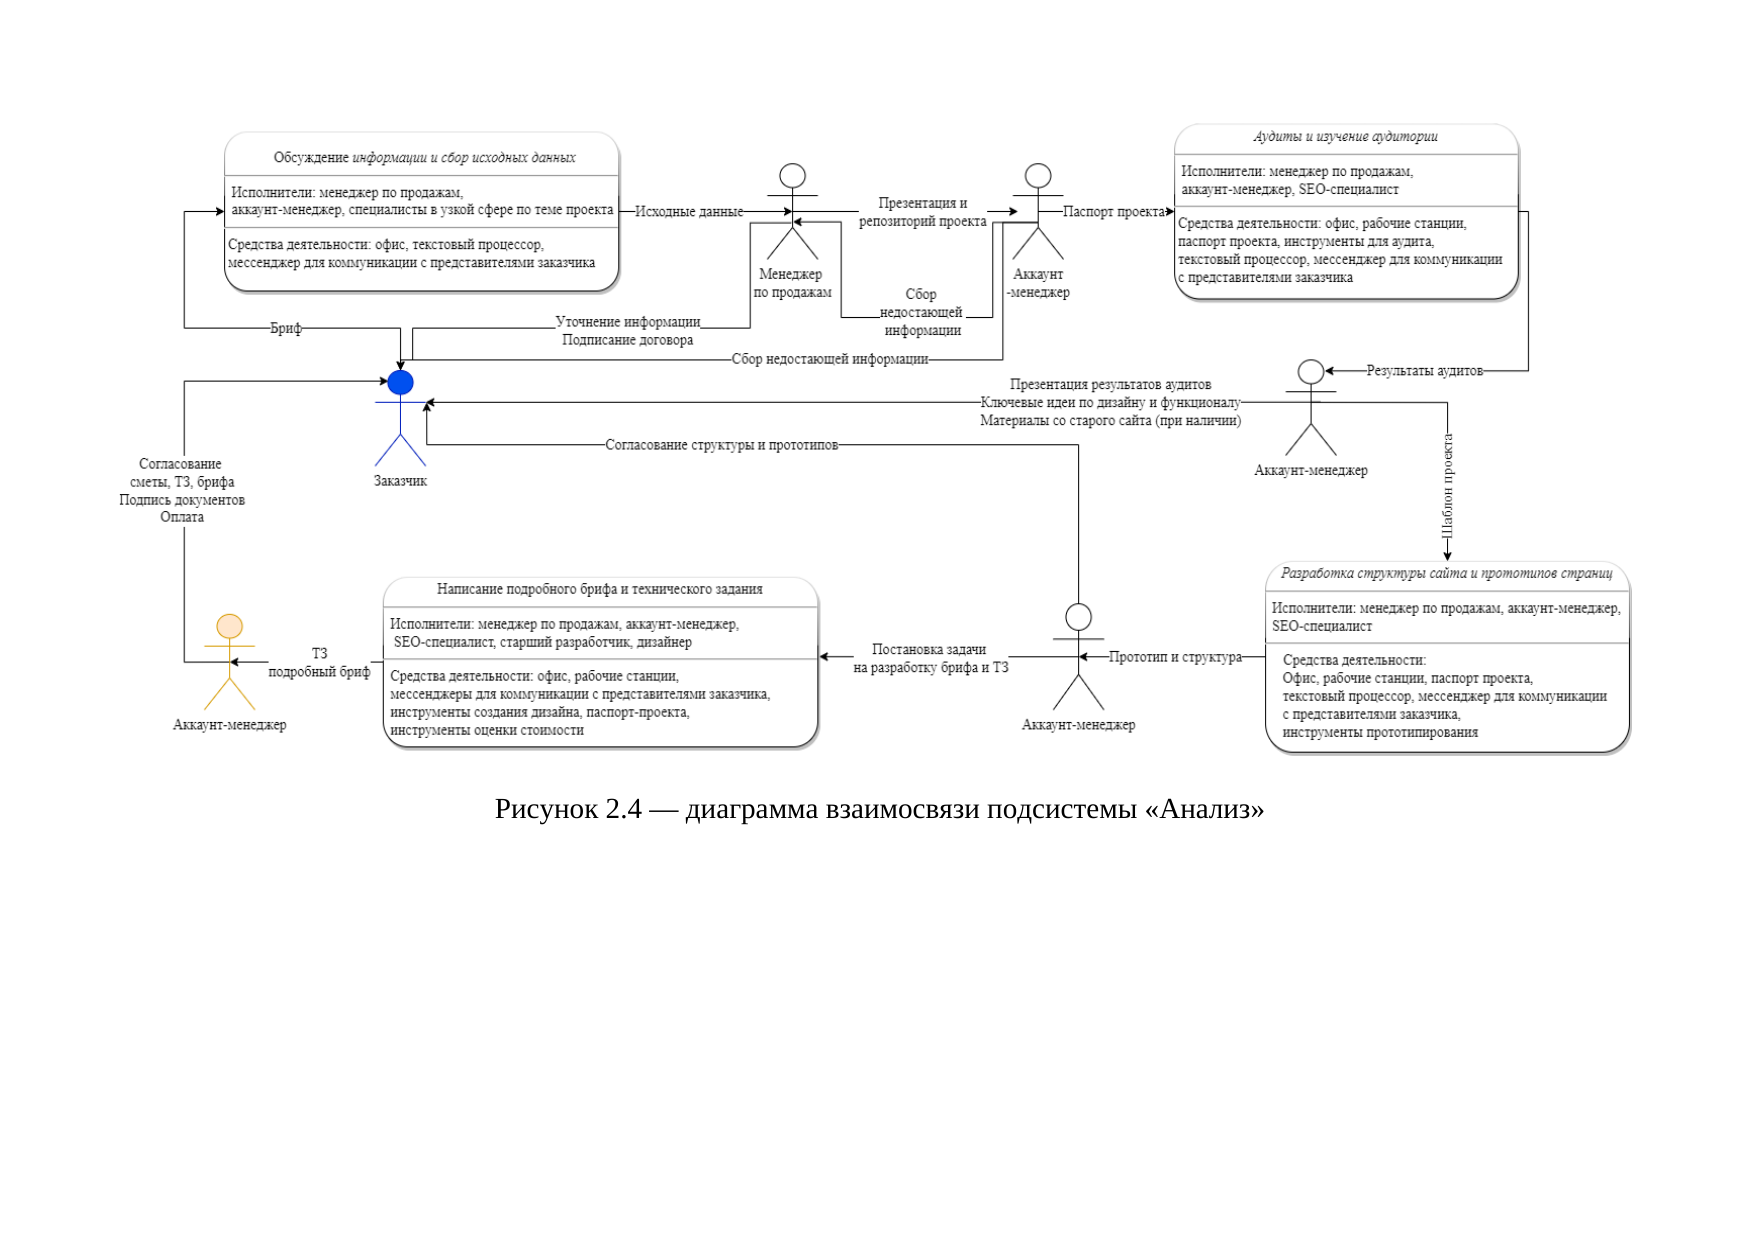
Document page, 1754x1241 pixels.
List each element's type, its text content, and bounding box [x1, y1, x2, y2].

picture [119, 123, 1634, 757]
subtitle Рисунок 2.4 — диаграмма взаимосвязи подсистемы «Анализ» [124, 757, 1636, 824]
